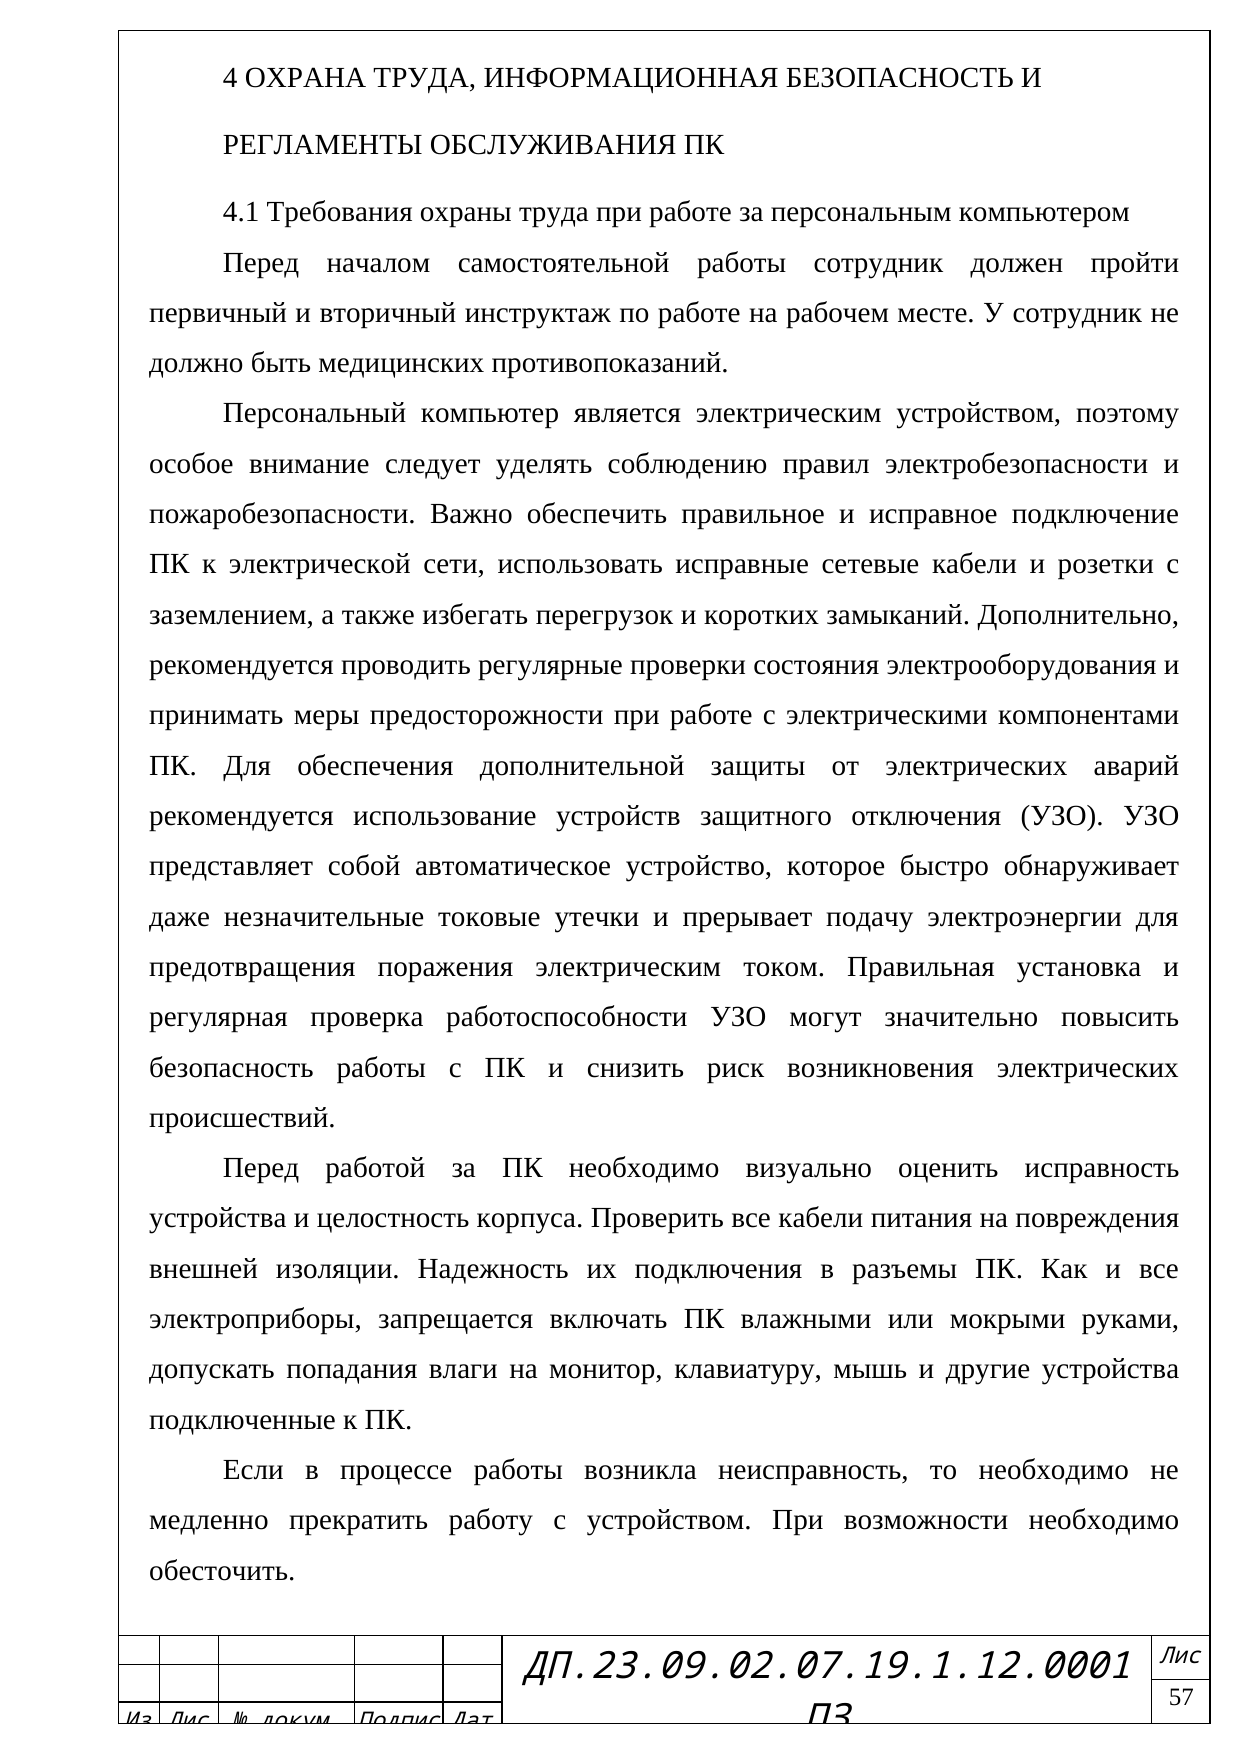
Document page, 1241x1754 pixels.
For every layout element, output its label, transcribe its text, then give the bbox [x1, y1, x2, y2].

text Персональный компьютер является электрическим устройством, поэтому особое внимание следует уделять соблюдению правил электробезопасности и пожаробезопасности. Важно обеспечить правильное и исправное подключение ПК к электрической сети, использовать исправные сетевые кабели и розетки с заземлением, а также избегать перегрузок и коротких замыканий. Дополнительно, рекомендуется проводить регулярные проверки состояния электрооборудования и принимать меры предосторожности при работе с электрическими компонентами ПК. Для обеспечения дополнительной защиты от электрических аварий рекомендуется использование устройств защитного отключения (УЗО). УЗО представляет собой автоматическое устройство, которое быстро обнаруживает даже незначительные токовые утечки и прерывает подачу электроэнергии для предотвращения поражения электрическим током. Правильная установка и регулярная проверка работоспособности УЗО могут значительно повысить безопасность работы с ПК и снизить риск возникновения электрических происшествий. [149, 396, 1180, 1133]
text Перед работой за ПК необходимо визуально оценить исправность устройства и целостность корпуса. Проверить все кабели питания на повреждения внешней изоляции. Надежность их подключения в разъемы ПК. Как и все электроприборы, запрещается включать ПК влажными или мокрыми руками, допускать попадания влаги на монитор, клавиатуру, мышь и другие устройства подключенные к ПК. [149, 1150, 1180, 1435]
text Если в процессе работы возникла неисправность, то необходимо не медленно прекратить работу с устройством. При возможности необходимо обесточить. [149, 1452, 1180, 1586]
text Перед началом самостоятельной работы сотрудник должен пройти первичный и вторичный инструктаж по работе на рабочем месте. У сотрудник не должно быть медицинских противопоказаний. [149, 245, 1180, 379]
subtitle 4.1 Требования охраны труда при работе за персональным компьютером [149, 194, 1180, 228]
title 4 ОХРАНА ТРУДА, ИНФОРМАЦИОННАЯ БЕЗОПАСНОСТЬ И РЕГЛАМЕНТЫ ОБСЛУЖИВАНИЯ ПК [223, 60, 1180, 161]
